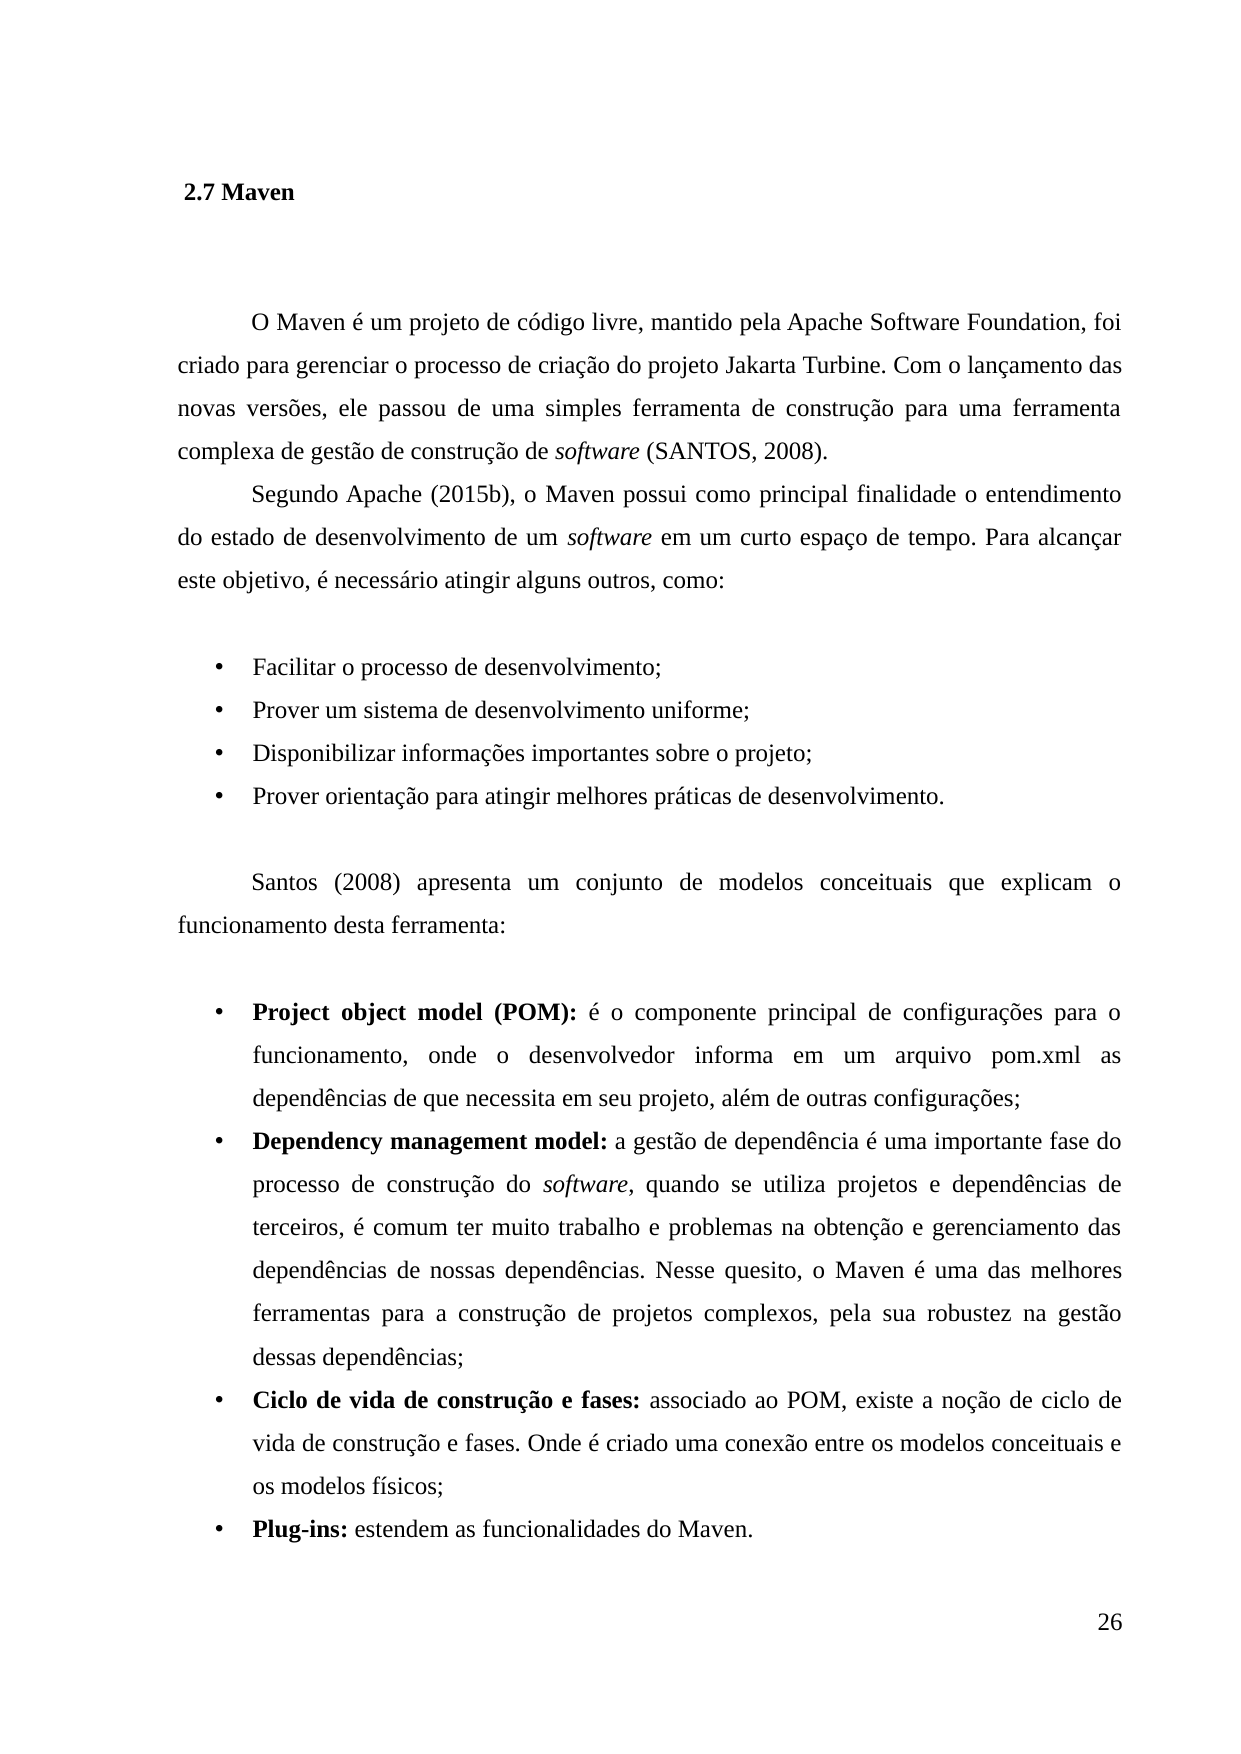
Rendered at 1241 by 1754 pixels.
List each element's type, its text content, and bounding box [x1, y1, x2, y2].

list Prover um sistema de desenvolvimento uniforme; [215, 695, 1122, 723]
list Plug-ins: estendem as funcionalidades do Maven. [215, 1514, 1122, 1543]
list Facilitar o processo de desenvolvimento; [215, 652, 1122, 680]
list Dependency management model: a gestão de dependência é uma importante fase do processo de construção do software, quando se utiliza projetos e dependências de terceiros, é comum ter muito trabalho e problemas na obtenção e gerenciamento das dependências de nossas dependências. Nesse quesito, o Maven é uma das melhores ferramentas para a construção de projetos complexos, pela sua robustez na gestão dessas dependências; [215, 1126, 1122, 1370]
list Project object model (POM): é o componente principal de configurações para o funcionamento, onde o desenvolvedor informa em um arquivo pom.xml as dependências de que necessita em seu projeto, além de outras configurações; [215, 997, 1122, 1112]
list Ciclo de vida de construção e fases: associado ao POM, existe a noção de ciclo de vida de construção e fases. Onde é criado uma conexão entre os modelos conceituais e os modelos físicos; [215, 1385, 1122, 1500]
text Segundo Apache (2015b), o Maven possui como principal finalidade o entendimento do estado de desenvolvimento de um software em um curto espaço de tempo. Para alcançar este objetivo, é necessário atingir alguns outros, como: [177, 479, 1122, 594]
list Disponibilizar informações importantes sobre o projeto; [215, 738, 1122, 767]
text Santos (2008) apresenta um conjunto de modelos conceituais que explicam o funcionamento desta ferramenta: [177, 867, 1122, 939]
list Prover orientação para atingir melhores práticas de desenvolvimento. [215, 781, 1122, 810]
subtitle Maven [177, 177, 1122, 206]
text O Maven é um projeto de código livre, mantido pela Apache Software Foundation, foi criado para gerenciar o processo de criação do projeto Jakarta Turbine. Com o lançamento das novas versões, ele passou de uma simples ferramenta de construção para uma ferramenta complexa de gestão de construção de software (SANTOS, 2008). [177, 307, 1122, 465]
